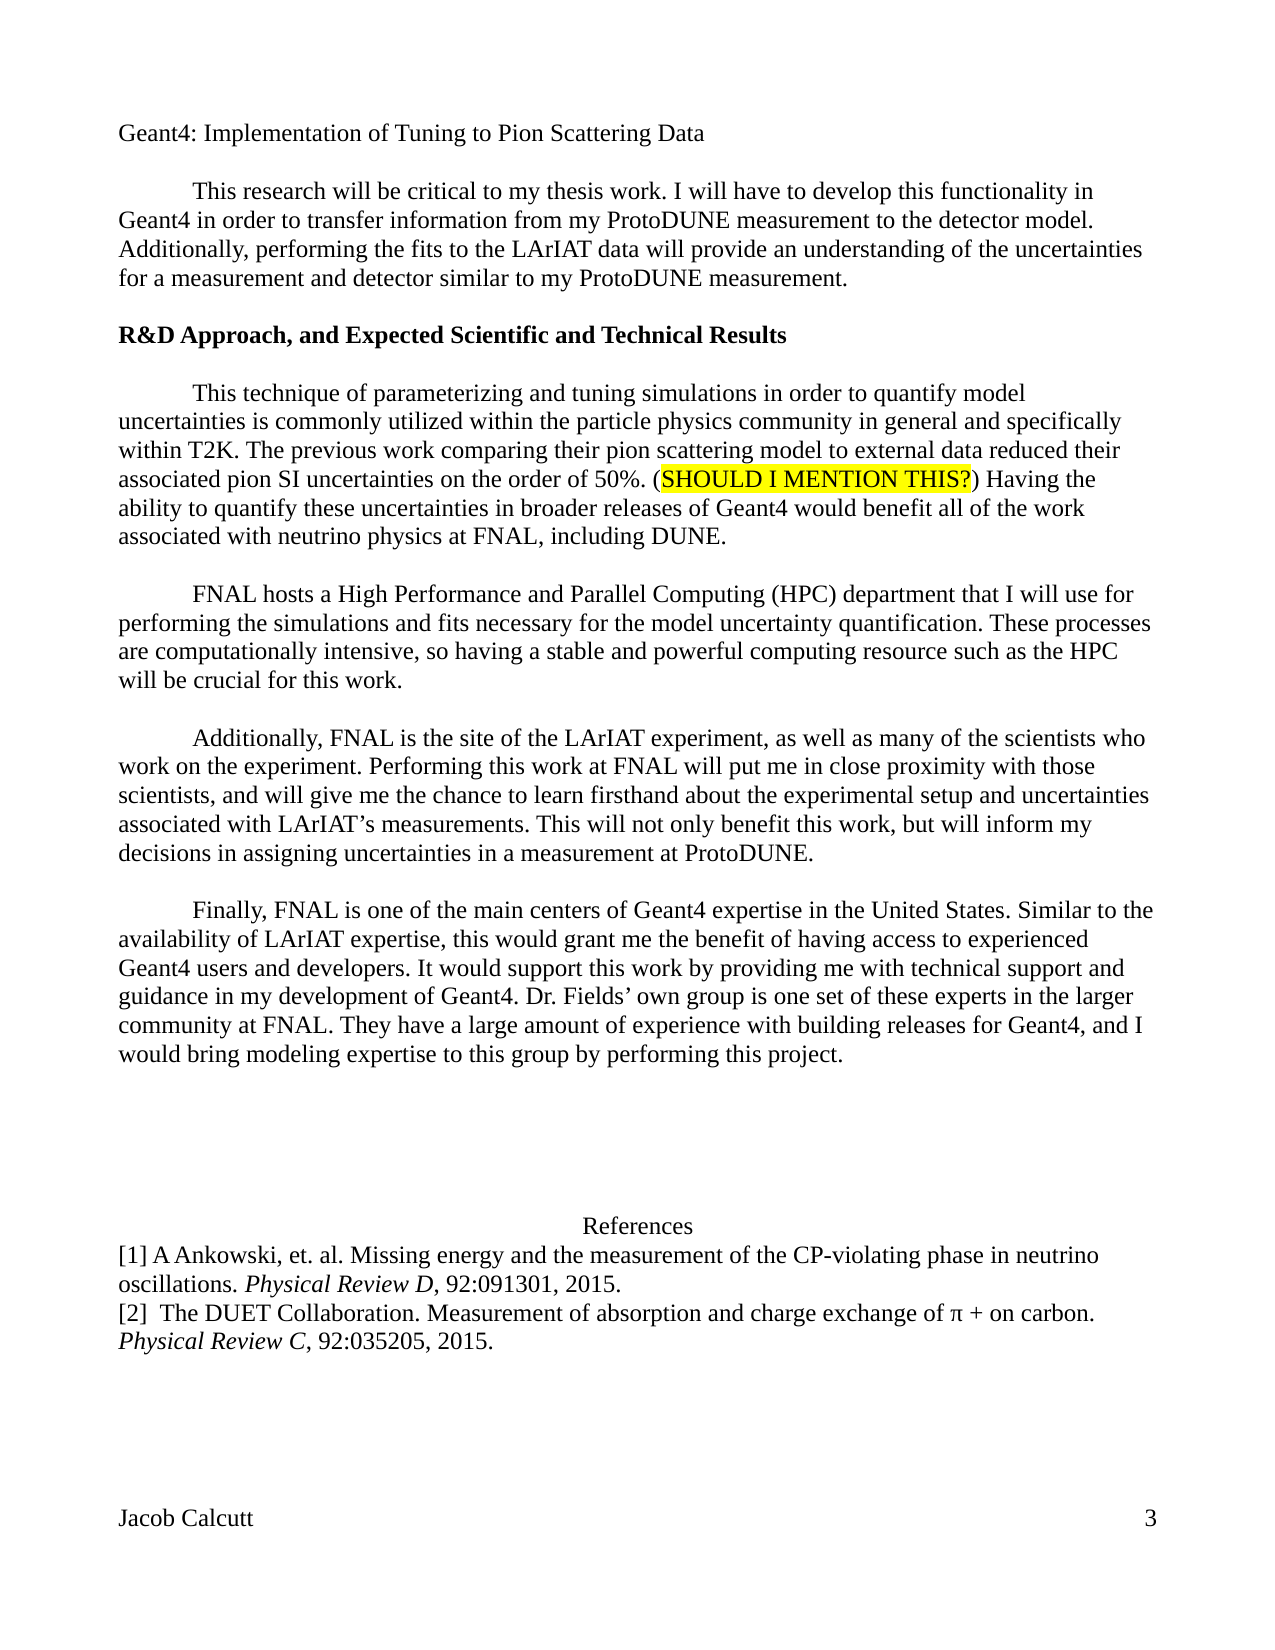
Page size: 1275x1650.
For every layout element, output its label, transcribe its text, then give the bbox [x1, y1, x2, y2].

text Finally, FNAL is one of the main centers of Geant4 expertise in the United States. Similar to the availability of LArIAT expertise, this would grant me the benefit of having access to experienced Geant4 users and developers. It would support this work by providing me with technical support and guidance in my development of Geant4. Dr. Fields’ own group is one set of these experts in the larger community at FNAL. They have a large amount of experience with building releases for Geant4, and I would bring modeling expertise to this group by performing this project. [118, 895, 1157, 1068]
text This technique of parameterizing and tuning simulations in order to quantify model uncertainties is commonly utilized within the particle physics community in general and specifically within T2K. The previous work comparing their pion scattering model to external data reduced their associated pion SI uncertainties on the order of 50%. (SHOULD I MENTION THIS?) Having the ability to quantify these uncertainties in broader releases of Geant4 would benefit all of the work associated with neutrino physics at FNAL, including DUNE. [118, 378, 1157, 550]
text [2] The DUET Collaboration. Measurement of absorption and charge exchange of π + on carbon. Physical Review C, 92:035205, 2015. [118, 1298, 1157, 1355]
text [1] A Ankowski, et. al. Missing energy and the measurement of the CP-violating phase in neutrino oscillations. Physical Review D, 92:091301, 2015. [118, 1240, 1157, 1298]
text R&D Approach, and Expected Scientific and Technical Results [118, 320, 1157, 349]
text FNAL hosts a High Performance and Parallel Computing (HPC) department that I will use for performing the simulations and fits necessary for the model uncertainty quantification. These processes are computationally intensive, so having a stable and powerful computing resource such as the HPC will be crucial for this work. [118, 579, 1157, 694]
text References [118, 1211, 1157, 1240]
text Additionally, FNAL is the site of the LArIAT experiment, as well as many of the scientists who work on the experiment. Performing this work at FNAL will put me in close proximity with those scientists, and will give me the chance to learn firsthand about the experimental setup and uncertainties associated with LArIAT’s measurements. This will not only benefit this work, but will inform my decisions in assigning uncertainties in a measurement at ProtoDUNE. [118, 723, 1157, 866]
text This research will be critical to my thesis work. I will have to develop this functionality in Geant4 in order to transfer information from my ProtoDUNE measurement to the detector model. Additionally, performing the fits to the LArIAT data will provide an understanding of the uncertainties for a measurement and detector similar to my ProtoDUNE measurement. [118, 176, 1157, 291]
